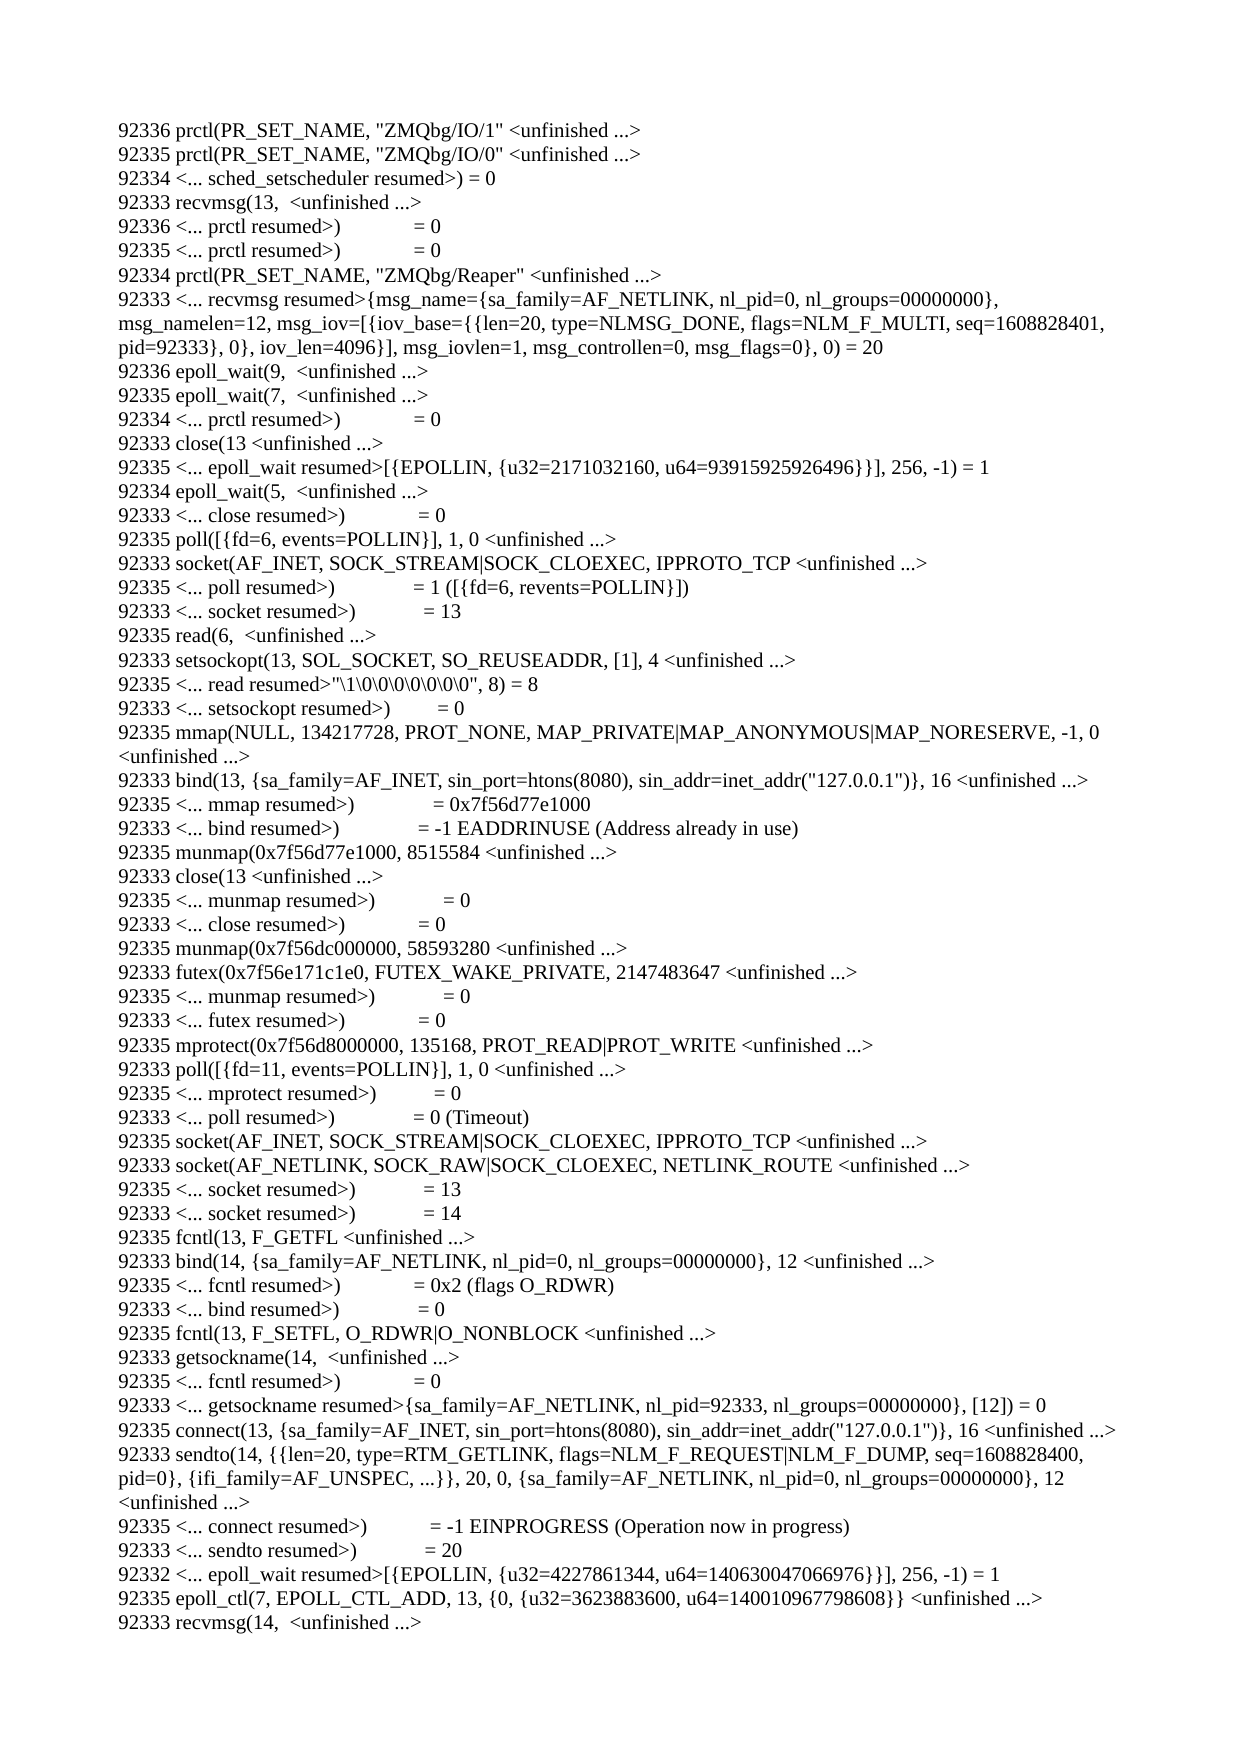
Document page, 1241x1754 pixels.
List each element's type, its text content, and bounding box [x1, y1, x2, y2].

text 92335 <... mprotect resumed>) = 0 [118, 1081, 1122, 1105]
text 92333 <... bind resumed>) = 0 [118, 1297, 1122, 1321]
text 92334 <... sched_setscheduler resumed>) = 0 [118, 166, 1122, 190]
text 92334 prctl(PR_SET_NAME, "ZMQbg/Reaper" <unfinished ...> [118, 262, 1122, 287]
text 92333 bind(13, {sa_family=AF_INET, sin_port=htons(8080), sin_addr=inet_addr("127.0.0.1")}, 16 <unfinished ...> [118, 768, 1122, 792]
text 92335 mprotect(0x7f56d8000000, 135168, PROT_READ|PROT_WRITE <unfinished ...> [118, 1032, 1122, 1057]
text 92335 poll([{fd=6, events=POLLIN}], 1, 0 <unfinished ...> [118, 527, 1122, 551]
text 92333 <... setsockopt resumed>) = 0 [118, 696, 1122, 720]
text 92336 <... prctl resumed>) = 0 [118, 214, 1122, 238]
text 92335 epoll_ctl(7, EPOLL_CTL_ADD, 13, {0, {u32=3623883600, u64=140010967798608}} <unfinished ...> [118, 1586, 1122, 1610]
text 92335 <... munmap resumed>) = 0 [118, 984, 1122, 1008]
text 92335 <... socket resumed>) = 13 [118, 1177, 1122, 1201]
text 92335 munmap(0x7f56d77e1000, 8515584 <unfinished ...> [118, 840, 1122, 864]
text 92336 epoll_wait(9, <unfinished ...> [118, 359, 1122, 383]
text 92333 futex(0x7f56e171c1e0, FUTEX_WAKE_PRIVATE, 2147483647 <unfinished ...> [118, 960, 1122, 984]
text 92333 socket(AF_NETLINK, SOCK_RAW|SOCK_CLOEXEC, NETLINK_ROUTE <unfinished ...> [118, 1153, 1122, 1177]
text 92333 <... getsockname resumed>{sa_family=AF_NETLINK, nl_pid=92333, nl_groups=00000000}, [12]) = 0 [118, 1393, 1122, 1417]
text 92335 socket(AF_INET, SOCK_STREAM|SOCK_CLOEXEC, IPPROTO_TCP <unfinished ...> [118, 1129, 1122, 1153]
text 92333 poll([{fd=11, events=POLLIN}], 1, 0 <unfinished ...> [118, 1057, 1122, 1081]
text 92333 <... futex resumed>) = 0 [118, 1008, 1122, 1032]
text 92335 <... poll resumed>) = 1 ([{fd=6, revents=POLLIN}]) [118, 575, 1122, 599]
text 92333 socket(AF_INET, SOCK_STREAM|SOCK_CLOEXEC, IPPROTO_TCP <unfinished ...> [118, 551, 1122, 575]
text 92333 recvmsg(14, <unfinished ...> [118, 1610, 1122, 1634]
text 92335 <... prctl resumed>) = 0 [118, 238, 1122, 262]
text 92333 <... close resumed>) = 0 [118, 912, 1122, 936]
text 92335 connect(13, {sa_family=AF_INET, sin_port=htons(8080), sin_addr=inet_addr("127.0.0.1")}, 16 <unfinished ...> [118, 1417, 1122, 1442]
text 92334 epoll_wait(5, <unfinished ...> [118, 479, 1122, 503]
text 92335 <... fcntl resumed>) = 0x2 (flags O_RDWR) [118, 1273, 1122, 1297]
text 92335 fcntl(13, F_SETFL, O_RDWR|O_NONBLOCK <unfinished ...> [118, 1321, 1122, 1345]
text 92335 <... read resumed>"\1\0\0\0\0\0\0\0", 8) = 8 [118, 672, 1122, 696]
text 92333 recvmsg(13, <unfinished ...> [118, 190, 1122, 214]
text 92335 <... epoll_wait resumed>[{EPOLLIN, {u32=2171032160, u64=93915925926496}}], 256, -1) = 1 [118, 455, 1122, 479]
text 92335 read(6, <unfinished ...> [118, 623, 1122, 647]
text 92333 bind(14, {sa_family=AF_NETLINK, nl_pid=0, nl_groups=00000000}, 12 <unfinished ...> [118, 1249, 1122, 1273]
text 92334 <... prctl resumed>) = 0 [118, 407, 1122, 431]
text 92335 epoll_wait(7, <unfinished ...> [118, 383, 1122, 407]
text 92335 <... fcntl resumed>) = 0 [118, 1369, 1122, 1393]
text 92333 <... poll resumed>) = 0 (Timeout) [118, 1105, 1122, 1129]
text 92333 getsockname(14, <unfinished ...> [118, 1345, 1122, 1369]
text 92332 <... epoll_wait resumed>[{EPOLLIN, {u32=4227861344, u64=140630047066976}}], 256, -1) = 1 [118, 1562, 1122, 1586]
text 92335 <... connect resumed>) = -1 EINPROGRESS (Operation now in progress) [118, 1514, 1122, 1538]
text 92333 <... sendto resumed>) = 20 [118, 1538, 1122, 1562]
text 92335 <... mmap resumed>) = 0x7f56d77e1000 [118, 792, 1122, 816]
text 92333 <... recvmsg resumed>{msg_name={sa_family=AF_NETLINK, nl_pid=0, nl_groups=00000000}, msg_namelen=12, msg_iov=[{iov_base={{len=20, type=NLMSG_DONE, flags=NLM_F_MULTI, seq=1608828401, pid=92333}, 0}, iov_len=4096}], msg_iovlen=1, msg_controllen=0, msg_flags=0}, 0) = 20 [118, 287, 1122, 359]
text 92333 <... bind resumed>) = -1 EADDRINUSE (Address already in use) [118, 816, 1122, 840]
text 92335 prctl(PR_SET_NAME, "ZMQbg/IO/0" <unfinished ...> [118, 142, 1122, 166]
text 92335 munmap(0x7f56dc000000, 58593280 <unfinished ...> [118, 936, 1122, 960]
text 92333 <... close resumed>) = 0 [118, 503, 1122, 527]
text 92336 prctl(PR_SET_NAME, "ZMQbg/IO/1" <unfinished ...> [118, 118, 1122, 142]
text 92333 <... socket resumed>) = 14 [118, 1201, 1122, 1225]
text 92333 close(13 <unfinished ...> [118, 431, 1122, 455]
text 92335 mmap(NULL, 134217728, PROT_NONE, MAP_PRIVATE|MAP_ANONYMOUS|MAP_NORESERVE, -1, 0 <unfinished ...> [118, 720, 1122, 768]
text 92333 sendto(14, {{len=20, type=RTM_GETLINK, flags=NLM_F_REQUEST|NLM_F_DUMP, seq=1608828400, pid=0}, {ifi_family=AF_UNSPEC, ...}}, 20, 0, {sa_family=AF_NETLINK, nl_pid=0, nl_groups=00000000}, 12 <unfinished ...> [118, 1442, 1122, 1514]
text 92333 setsockopt(13, SOL_SOCKET, SO_REUSEADDR, [1], 4 <unfinished ...> [118, 647, 1122, 672]
text 92333 <... socket resumed>) = 13 [118, 599, 1122, 623]
text 92335 <... munmap resumed>) = 0 [118, 888, 1122, 912]
text 92333 close(13 <unfinished ...> [118, 864, 1122, 888]
text 92335 fcntl(13, F_GETFL <unfinished ...> [118, 1225, 1122, 1249]
